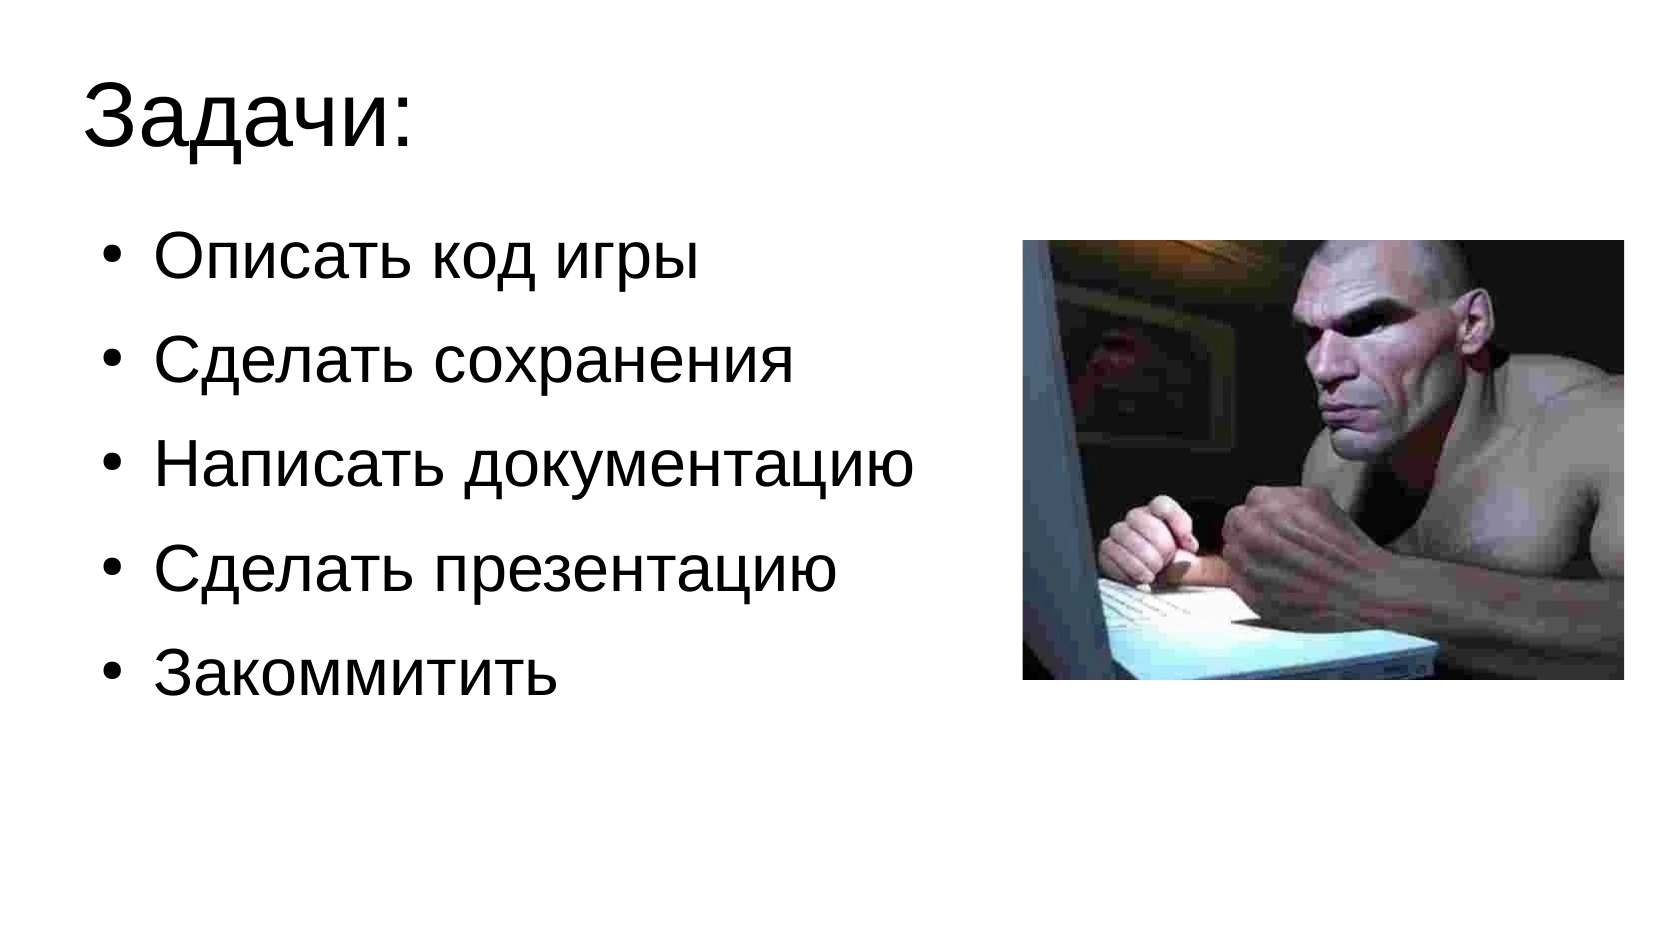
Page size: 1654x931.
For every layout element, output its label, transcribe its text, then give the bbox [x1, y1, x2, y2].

picture [1022, 240, 1625, 680]
list Описать код игры Сделать сохранения Написать документацию Сделать презентацию Закоммитить [82, 217, 1034, 758]
title Задачи: [82, 37, 1571, 193]
